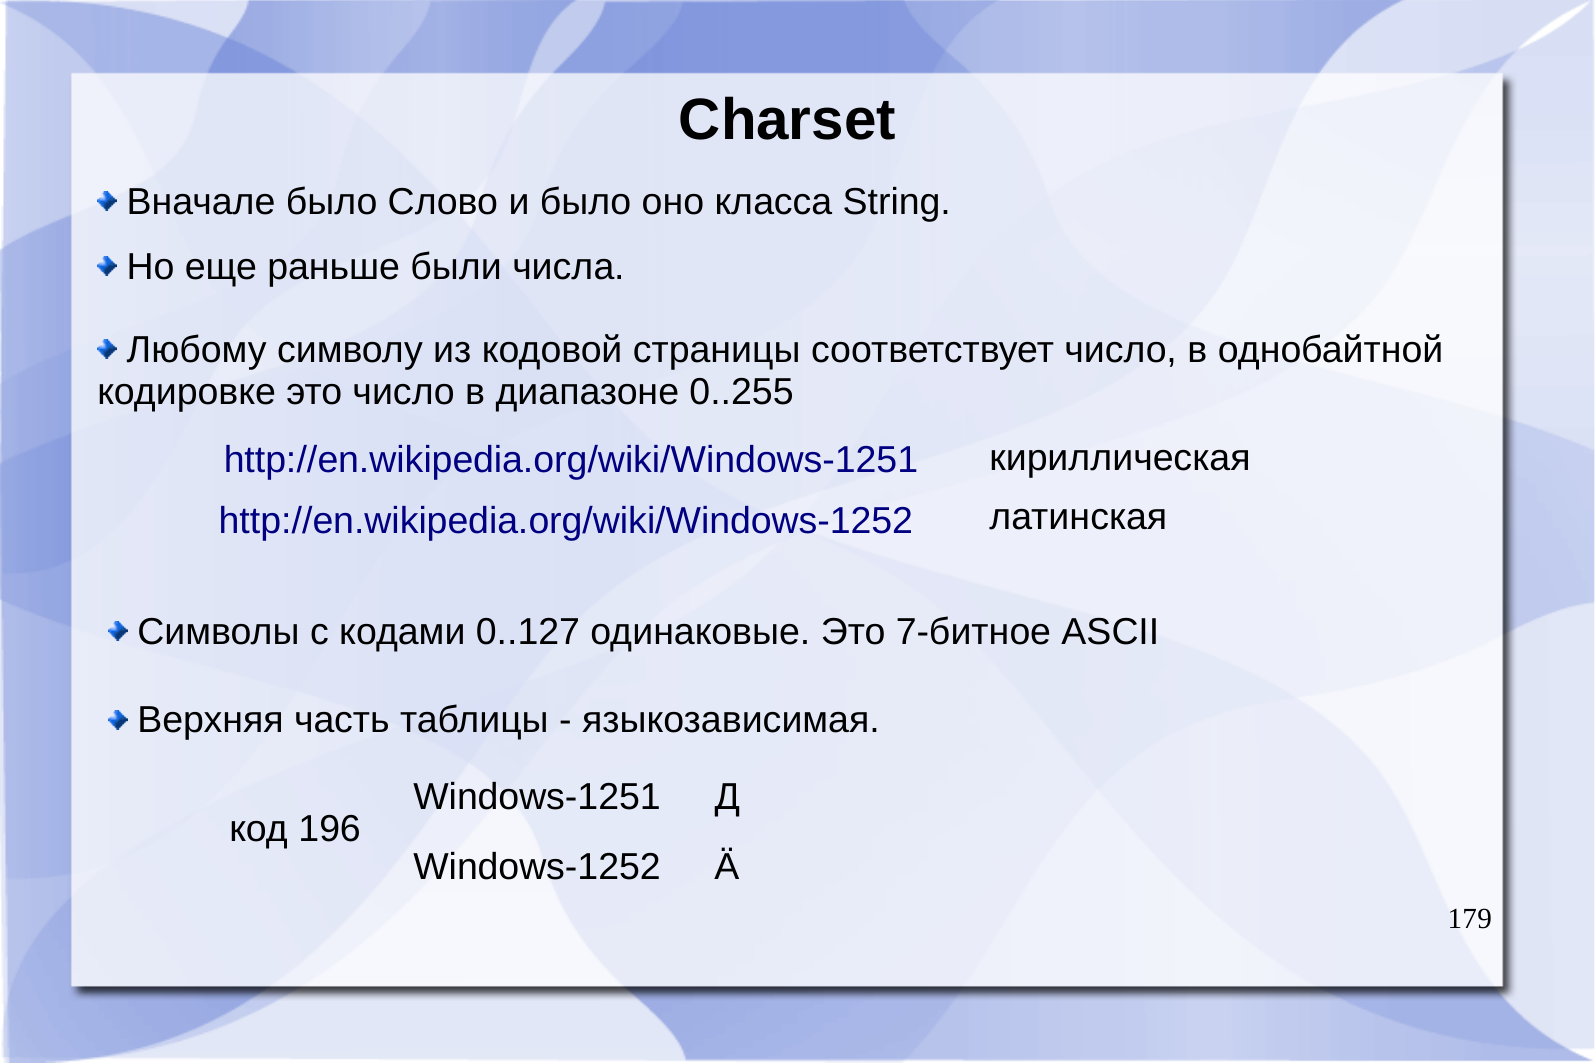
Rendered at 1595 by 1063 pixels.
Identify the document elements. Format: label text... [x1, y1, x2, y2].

text_box Верхняя часть таблицы - языкозависимая. [93, 691, 896, 749]
picture [0, 0, 1595, 1063]
text_box Любому символу из кодовой страницы соответствует число, в однобайтной кодировке это число в диапазоне 0..255 [82, 321, 1495, 420]
text_box Символы с кодами 0..127 одинаковые. Это 7-битное ASCII [93, 602, 1174, 660]
text_box Windows-1251 [398, 767, 676, 825]
text_box Ä [699, 838, 755, 896]
text_box http://en.wikipedia.org/wiki/Windows-1251 [208, 431, 934, 489]
text_box код 196 [214, 800, 377, 858]
title Charset [75, 75, 1501, 164]
text_box кириллическая [974, 429, 1266, 487]
text_box латинская [974, 488, 1183, 546]
text_box Windows-1252 [398, 838, 676, 896]
text_box Д [699, 767, 755, 825]
text_box Вначале было Слово и было оно класса String. [82, 172, 968, 230]
text_box http://en.wikipedia.org/wiki/Windows-1252 [203, 491, 929, 549]
text_box Но еще раньше были числа. [82, 237, 640, 295]
